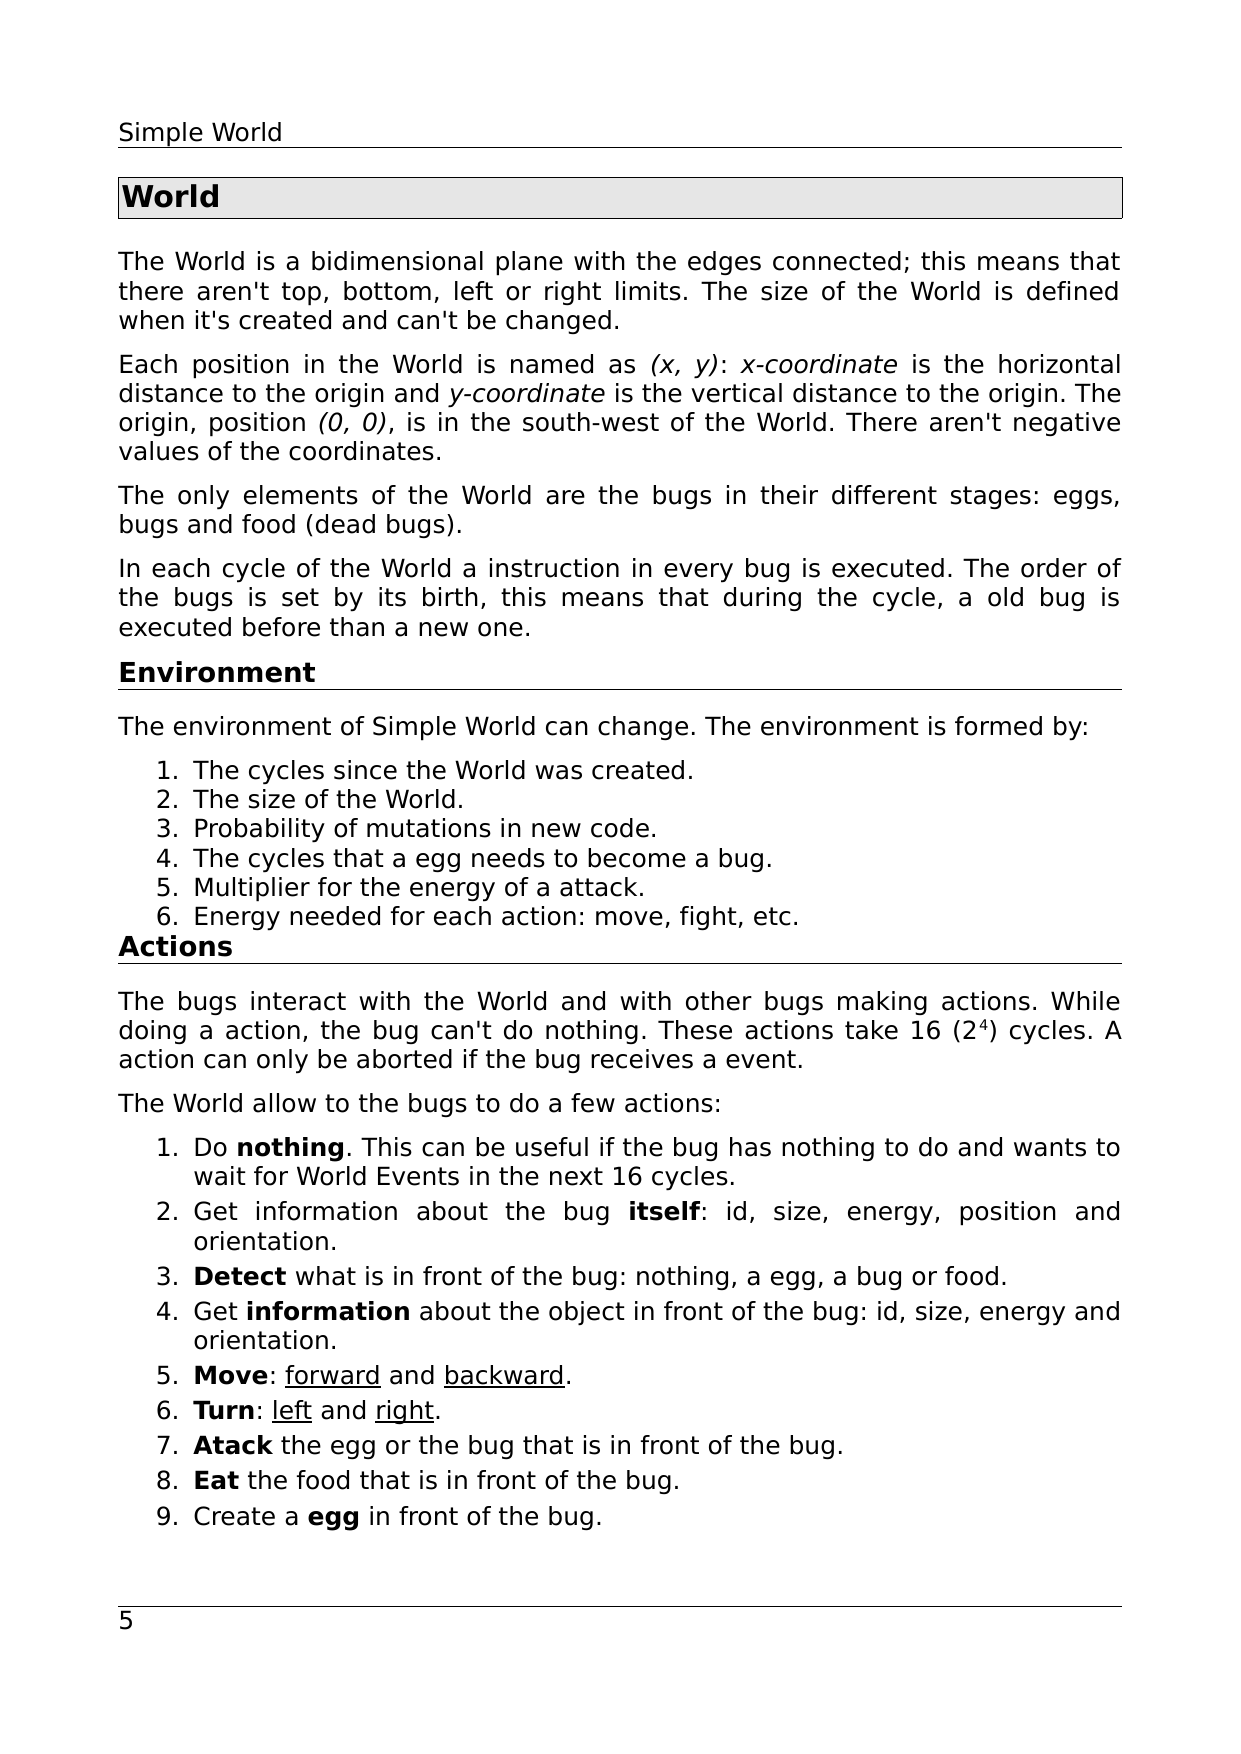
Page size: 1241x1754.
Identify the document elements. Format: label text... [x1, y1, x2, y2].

list The size of the World. [156, 786, 1122, 815]
title Environment [118, 657, 1122, 689]
list The cycles since the World was created. [156, 756, 1122, 786]
list Probability of mutations in new code. [156, 815, 1122, 844]
list Turn: left and right. [156, 1396, 1122, 1426]
list Get information about the object in front of the bug: id, size, energy and orientation. [156, 1297, 1122, 1355]
list Move: forward and backward. [156, 1361, 1122, 1390]
title World [119, 178, 1122, 218]
list Do nothing. This can be useful if the bug has nothing to do and wants to wait for World Events in the next 16 cycles. [156, 1133, 1122, 1192]
list Create a egg in front of the bug. [156, 1502, 1122, 1531]
text The World is a bidimensional plane with the edges connected; this means that there aren't top, bottom, left or right limits. The size of the World is defined when it's created and can't be changed. [118, 247, 1122, 335]
text Each position in the World is named as (x, y): x-coordinate is the horizontal distance to the origin and y-coordinate is the vertical distance to the origin. The origin, position (0, 0), is in the south-west of the World. There aren't negative values of the coordinates. [118, 350, 1122, 466]
list Multiplier for the energy of a attack. [156, 873, 1122, 902]
list Atack the egg or the bug that is in front of the bug. [156, 1431, 1122, 1461]
text The only elements of the World are the bugs in their different stages: eggs, bugs and food (dead bugs). [118, 481, 1122, 539]
list Eat the food that is in front of the bug. [156, 1467, 1122, 1496]
text The World allow to the bugs to do a few actions: [118, 1089, 1122, 1118]
list Energy needed for each action: move, fight, etc. [156, 902, 1122, 931]
text The bugs interact with the World and with other bugs making actions. While doing a action, the bug can't do nothing. These actions take 16 (24) cycles. A action can only be aborted if the bug receives a event. [118, 987, 1122, 1074]
list Get information about the bug itself: id, size, energy, position and orientation. [156, 1198, 1122, 1256]
list The cycles that a egg needs to become a bug. [156, 844, 1122, 873]
text The environment of Simple World can change. The environment is formed by: [118, 712, 1122, 742]
title Actions [118, 931, 1122, 963]
text In each cycle of the World a instruction in every bug is executed. The order of the bugs is set by its birth, this means that during the cycle, a old bug is executed before than a new one. [118, 554, 1122, 642]
list Detect what is in front of the bug: nothing, a egg, a bug or food. [156, 1262, 1122, 1291]
